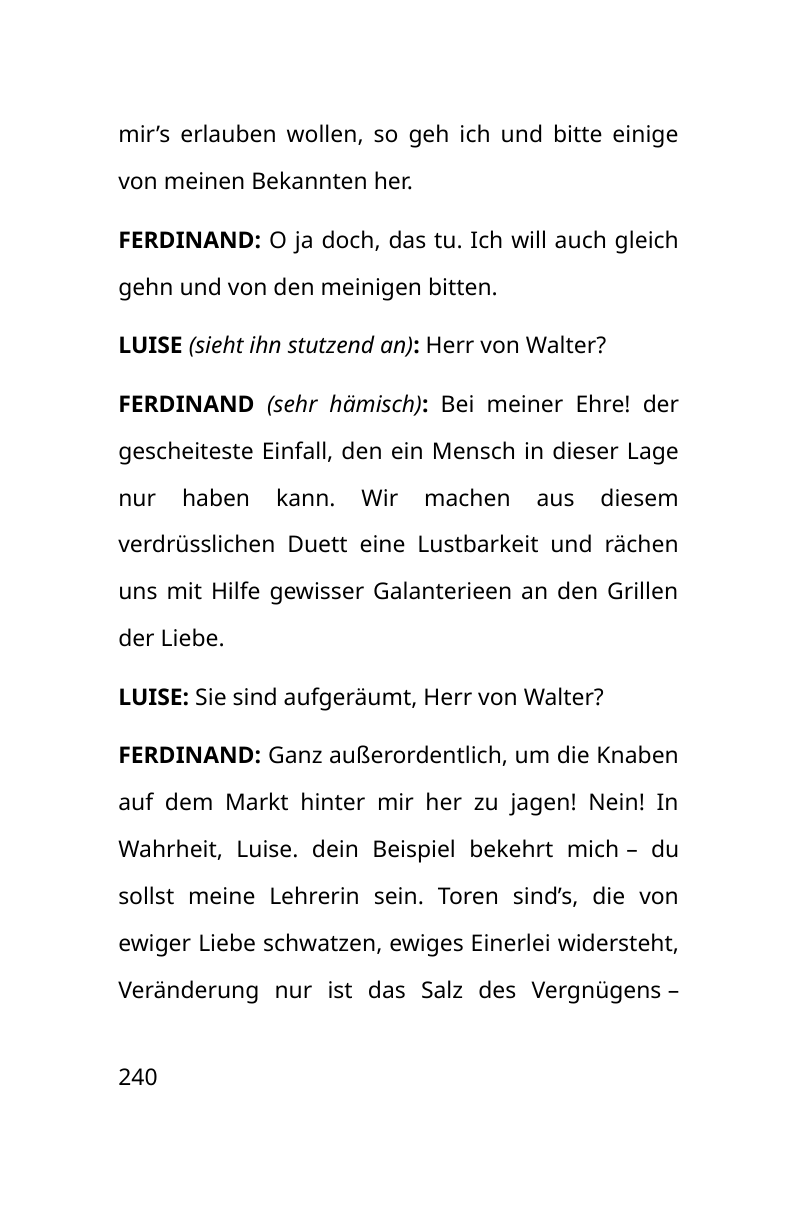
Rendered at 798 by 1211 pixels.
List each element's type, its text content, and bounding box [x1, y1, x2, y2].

text FERDINAND: O ja doch, das tu. Ich will auch gleich gehn und von den meinigen bitten. [118, 224, 679, 302]
text LUISE (sieht ihn stutzend an): Herr von Walter? [118, 329, 679, 360]
text FERDINAND (sehr hämisch): Bei meiner Ehre! der gescheiteste Einfall, den ein Mensch in dieser Lage nur haben kann. Wir machen aus diesem verdrüsslichen Duett eine Lustbarkeit und rächen uns mit Hilfe gewisser Galanterieen an den Grillen der Liebe. [118, 388, 679, 653]
text mir’s erlauben wollen, so geh ich und bitte einige von meinen Bekannten her. [118, 118, 679, 196]
text FERDINAND: Ganz außerordentlich, um die Knaben auf dem Markt hinter mir her zu jagen! Nein! In Wahrheit, Luise. dein Beispiel bekehrt mich – du sollst meine Lehrerin sein. Toren sind’s, die von ewiger Liebe schwatzen, ewiges Einerlei widersteht, Veränderung nur ist das Salz des Vergnügens – [118, 739, 679, 1005]
text LUISE: Sie sind aufgeräumt, Herr von Walter? [118, 681, 679, 712]
